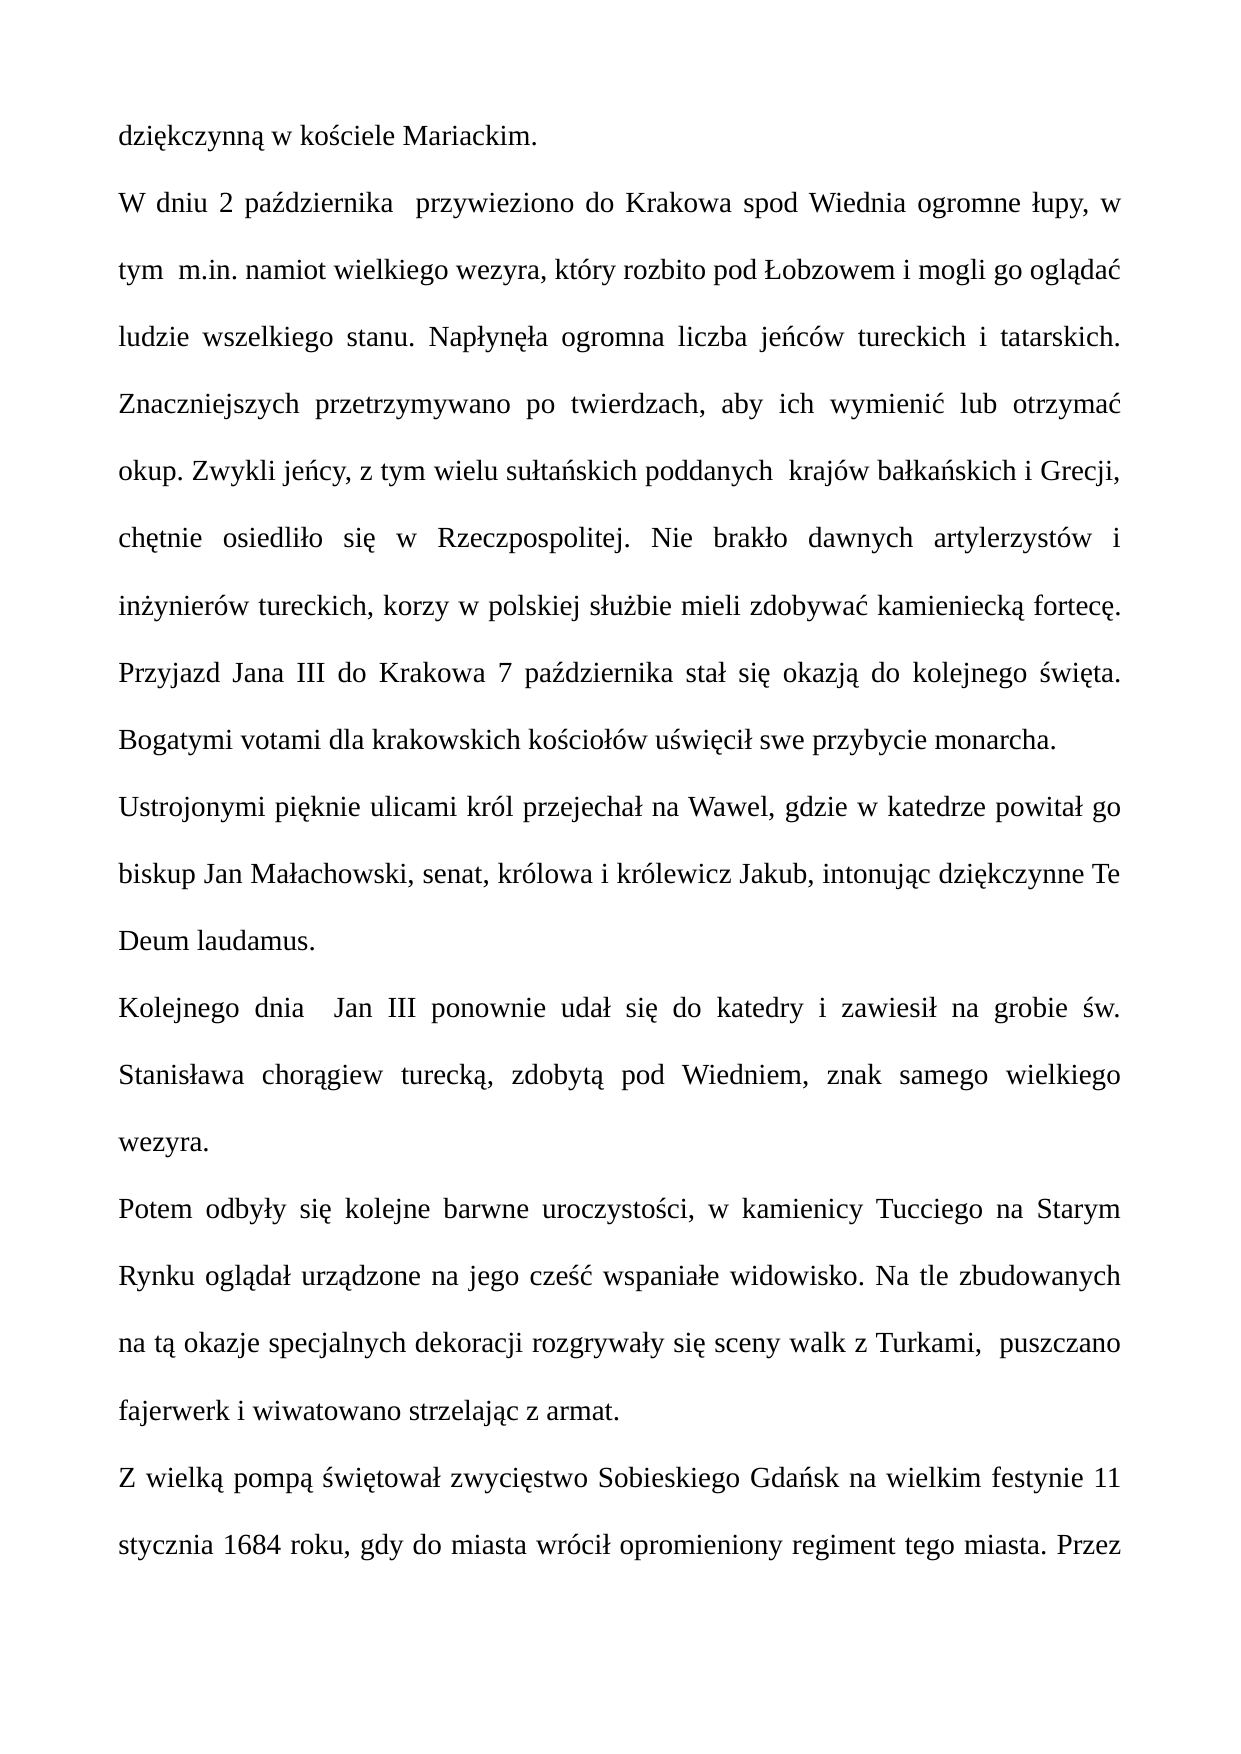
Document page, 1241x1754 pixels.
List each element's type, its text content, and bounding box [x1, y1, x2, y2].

text Potem odbyły się kolejne barwne uroczystości, w kamienicy Tucciego na Starym Rynku oglądał urządzone na jego cześć wspaniałe widowisko. Na tle zbudowanych na tą okazje specjalnych dekoracji rozgrywały się sceny walk z Turkami, puszczano fajerwerk i wiwatowano strzelając z armat. [118, 1191, 1122, 1426]
text dziękczynną w kościele Mariackim. [118, 118, 1122, 152]
text Z wielką pompą świętował zwycięstwo Sobieskiego Gdańsk na wielkim festynie 11 stycznia 1684 roku, gdy do miasta wrócił opromieniony regiment tego miasta. Przez [118, 1460, 1122, 1560]
text Ustrojonymi pięknie ulicami król przejechał na Wawel, gdzie w katedrze powitał go biskup Jan Małachowski, senat, królowa i królewicz Jakub, intonując dziękczynne Te Deum laudamus. [118, 789, 1122, 957]
text W dniu 2 października przywieziono do Krakowa spod Wiednia ogromne łupy, w tym m.in. namiot wielkiego wezyra, który rozbito pod Łobzowem i mogli go oglądać ludzie wszelkiego stanu. Napłynęła ogromna liczba jeńców tureckich i tatarskich. Znaczniejszych przetrzymywano po twierdzach, aby ich wymienić lub otrzymać okup. Zwykli jeńcy, z tym wielu sułtańskich poddanych krajów bałkańskich i Grecji, chętnie osiedliło się w Rzeczpospolitej. Nie brakło dawnych artylerzystów i inżynierów tureckich, korzy w polskiej służbie mieli zdobywać kamieniecką fortecę. Przyjazd Jana III do Krakowa 7 października stał się okazją do kolejnego święta. Bogatymi votami dla krakowskich kościołów uświęcił swe przybycie monarcha. [118, 185, 1122, 755]
text Kolejnego dnia Jan III ponownie udał się do katedry i zawiesił na grobie św. Stanisława chorągiew turecką, zdobytą pod Wiedniem, znak samego wielkiego wezyra. [118, 990, 1122, 1158]
